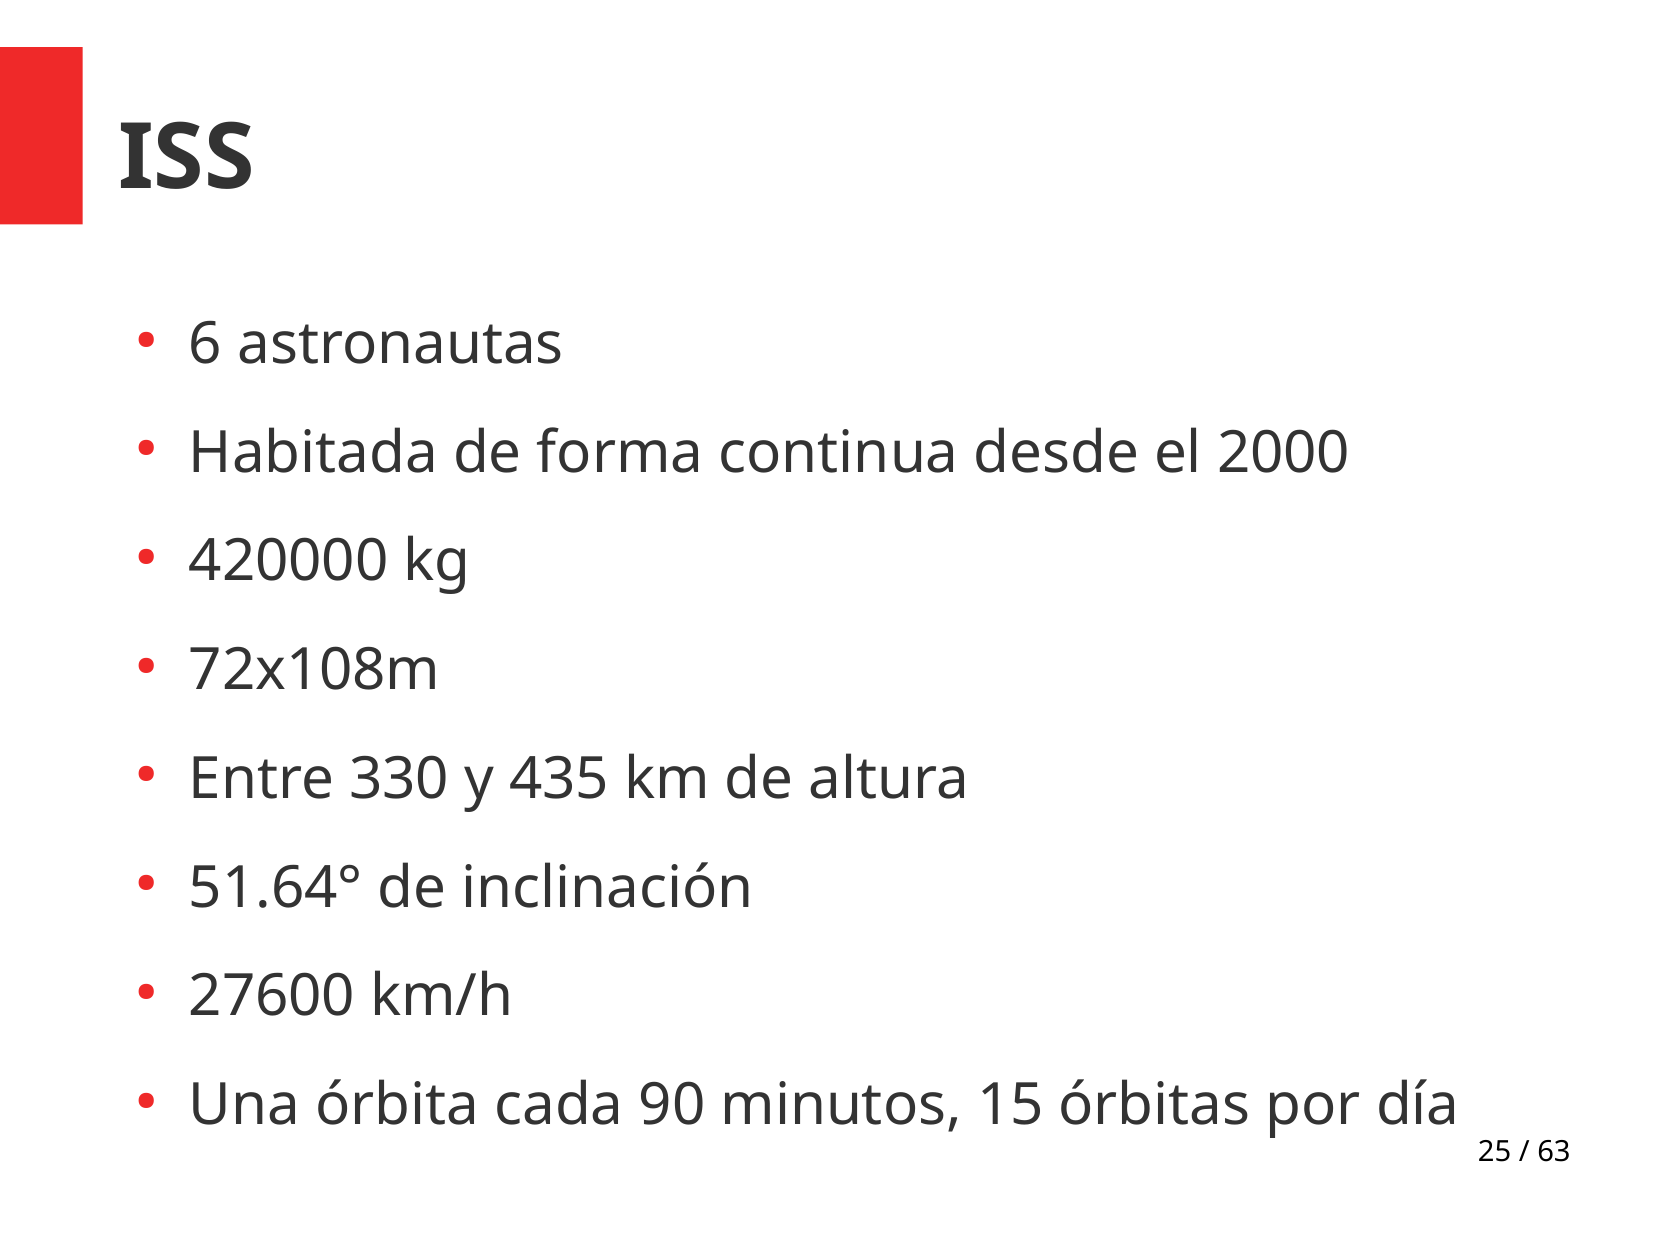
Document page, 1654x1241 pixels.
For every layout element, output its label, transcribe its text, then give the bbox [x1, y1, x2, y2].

title ISS [118, 49, 1571, 257]
list 6 astronautas Habitada de forma continua desde el 2000 420000 kg 72x108m Entre 330 y 435 km de altura 51.64° de inclinación 27600 km/h Una órbita cada 90 minutos, 15 órbitas por día [118, 301, 1536, 1126]
